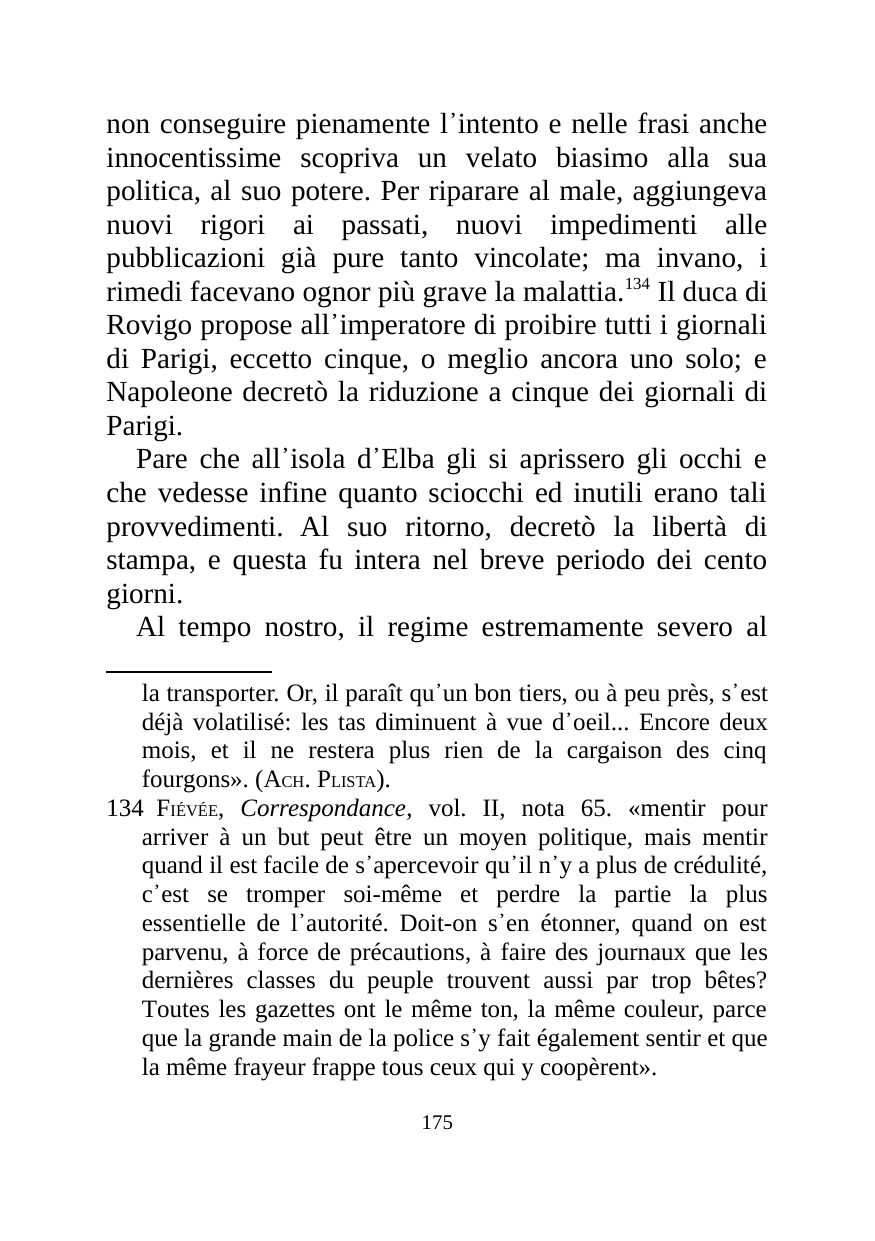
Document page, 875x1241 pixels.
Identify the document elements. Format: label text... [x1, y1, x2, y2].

text non conseguire pienamente l᾽intento e nelle frasi anche innocentissime scopriva un velato biasimo alla sua politica, al suo potere. Per riparare al male, aggiungeva nuovi rigori ai passati, nuovi impedimenti alle pubblicazioni già pure tanto vincolate; ma invano, i rimedi facevano ognor più grave la malattia. Il duca di Rovigo propose all᾽imperatore di proibire tutti i giornali di Parigi, eccetto cinque, o meglio ancora uno solo; e Napoleone decretò la riduzione a cinque dei giornali di Parigi. [106, 106, 768, 442]
text Pare che all᾽isola d᾽Elba gli si aprissero gli occhi e che vedesse infine quanto sciocchi ed inutili erano tali provvedimenti. Al suo ritorno, decretò la libertà di stampa, e questa fu intera nel breve periodo dei cento giorni. [106, 442, 768, 609]
text Al tempo nostro, il regime estremamente severo al [106, 609, 768, 643]
text la transporter. Or, il paraît qu᾽un bon tiers, ou à peu près, s᾽est déjà volatilisé: les tas diminuent à vue d᾽oeil... Encore deux mois, et il ne restera plus rien de la cargaison des cinq fourgons». (Ach. Plista). [106, 678, 768, 793]
text Fiévée, Correspondance, vol. II, nota 65. «mentir pour arriver à un but peut être un moyen politique, mais mentir quand il est facile de s᾽apercevoir qu᾽il n᾽y a plus de crédulité, c᾽est se tromper soi-même et perdre la partie la plus essentielle de l᾽autorité. Doit-on s᾽en étonner, quand on est parvenu, à force de précautions, à faire des journaux que les dernières classes du peuple trouvent aussi par trop bêtes? Toutes les gazettes ont le même ton, la même couleur, parce que la grande main de la police s᾽y fait également sentir et que la même frayeur frappe tous ceux qui y coopèrent». [106, 793, 768, 1080]
